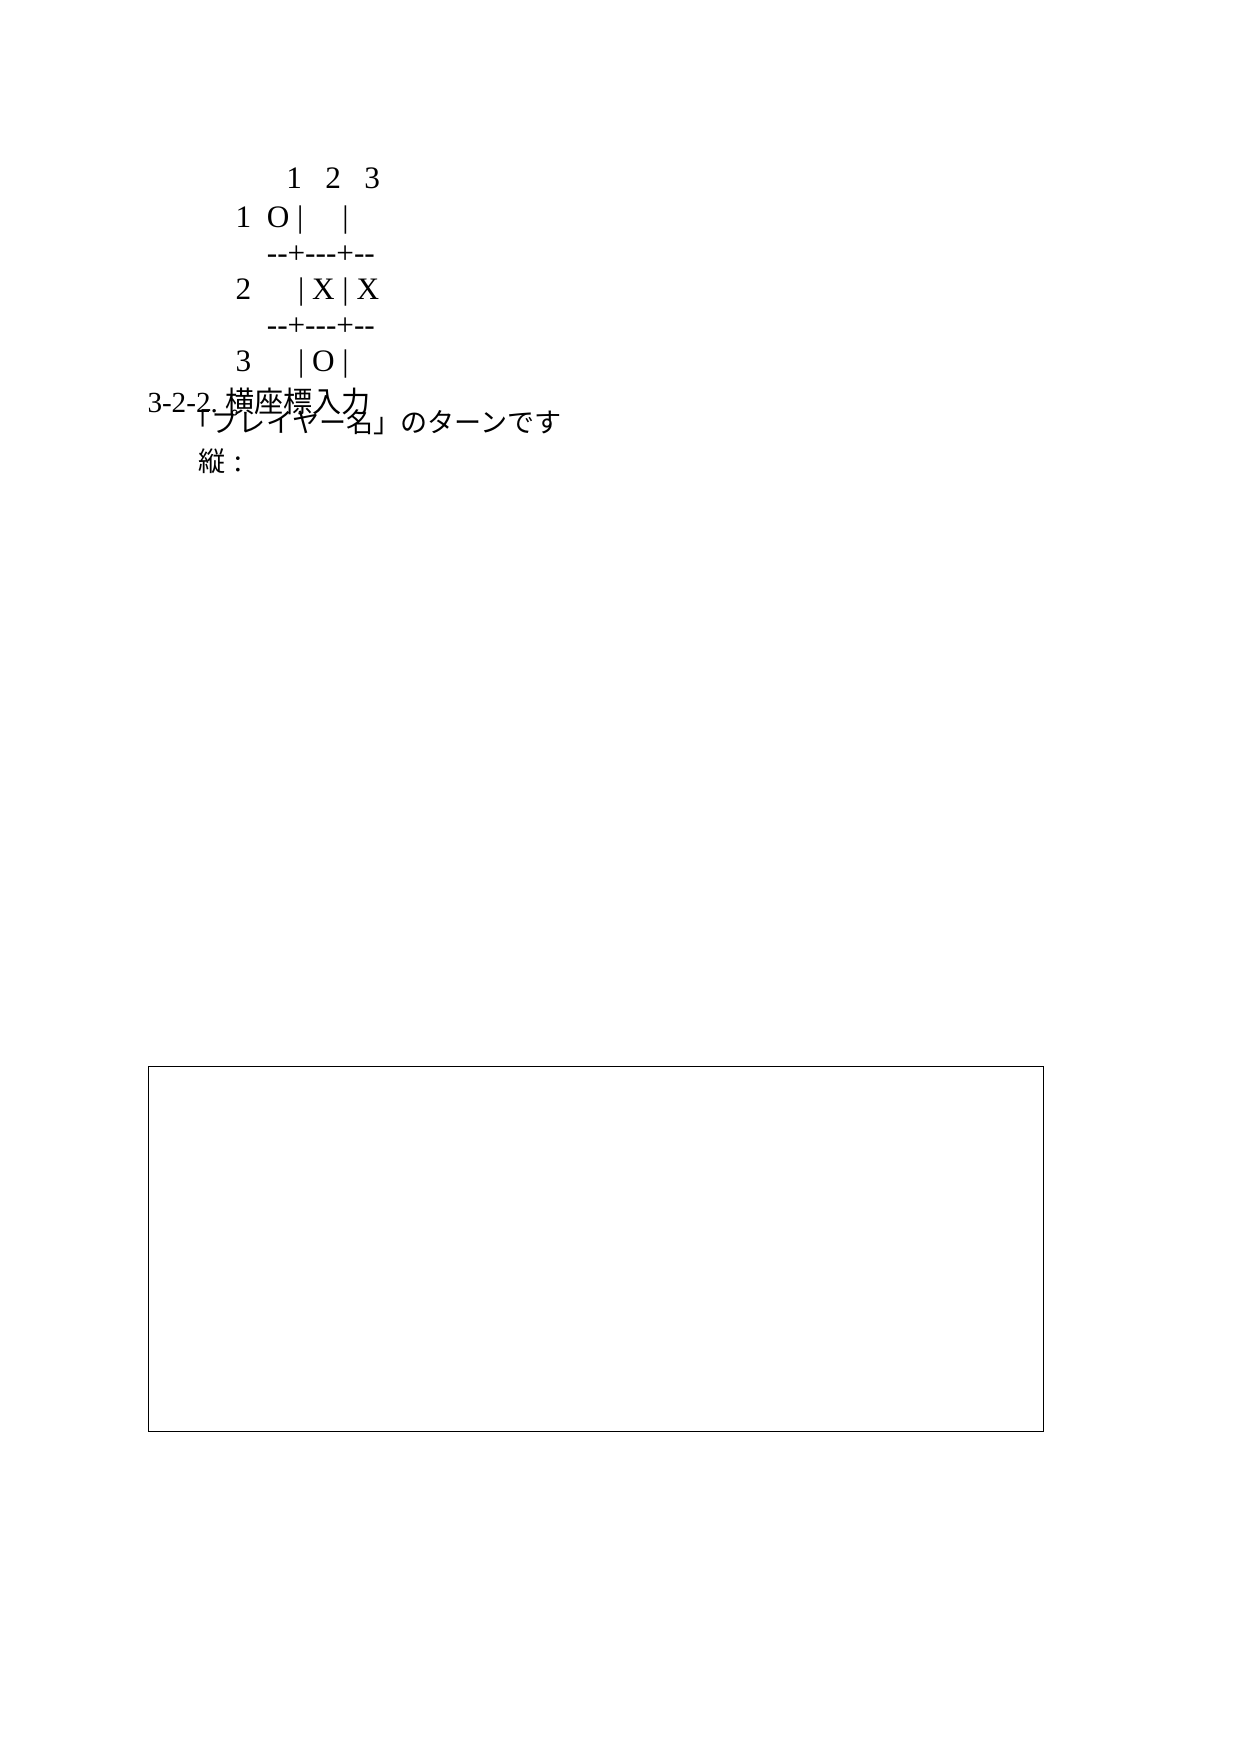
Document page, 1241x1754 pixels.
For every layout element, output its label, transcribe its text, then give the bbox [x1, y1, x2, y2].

text 3-2-2. 横座標入力 [118, 118, 1122, 421]
